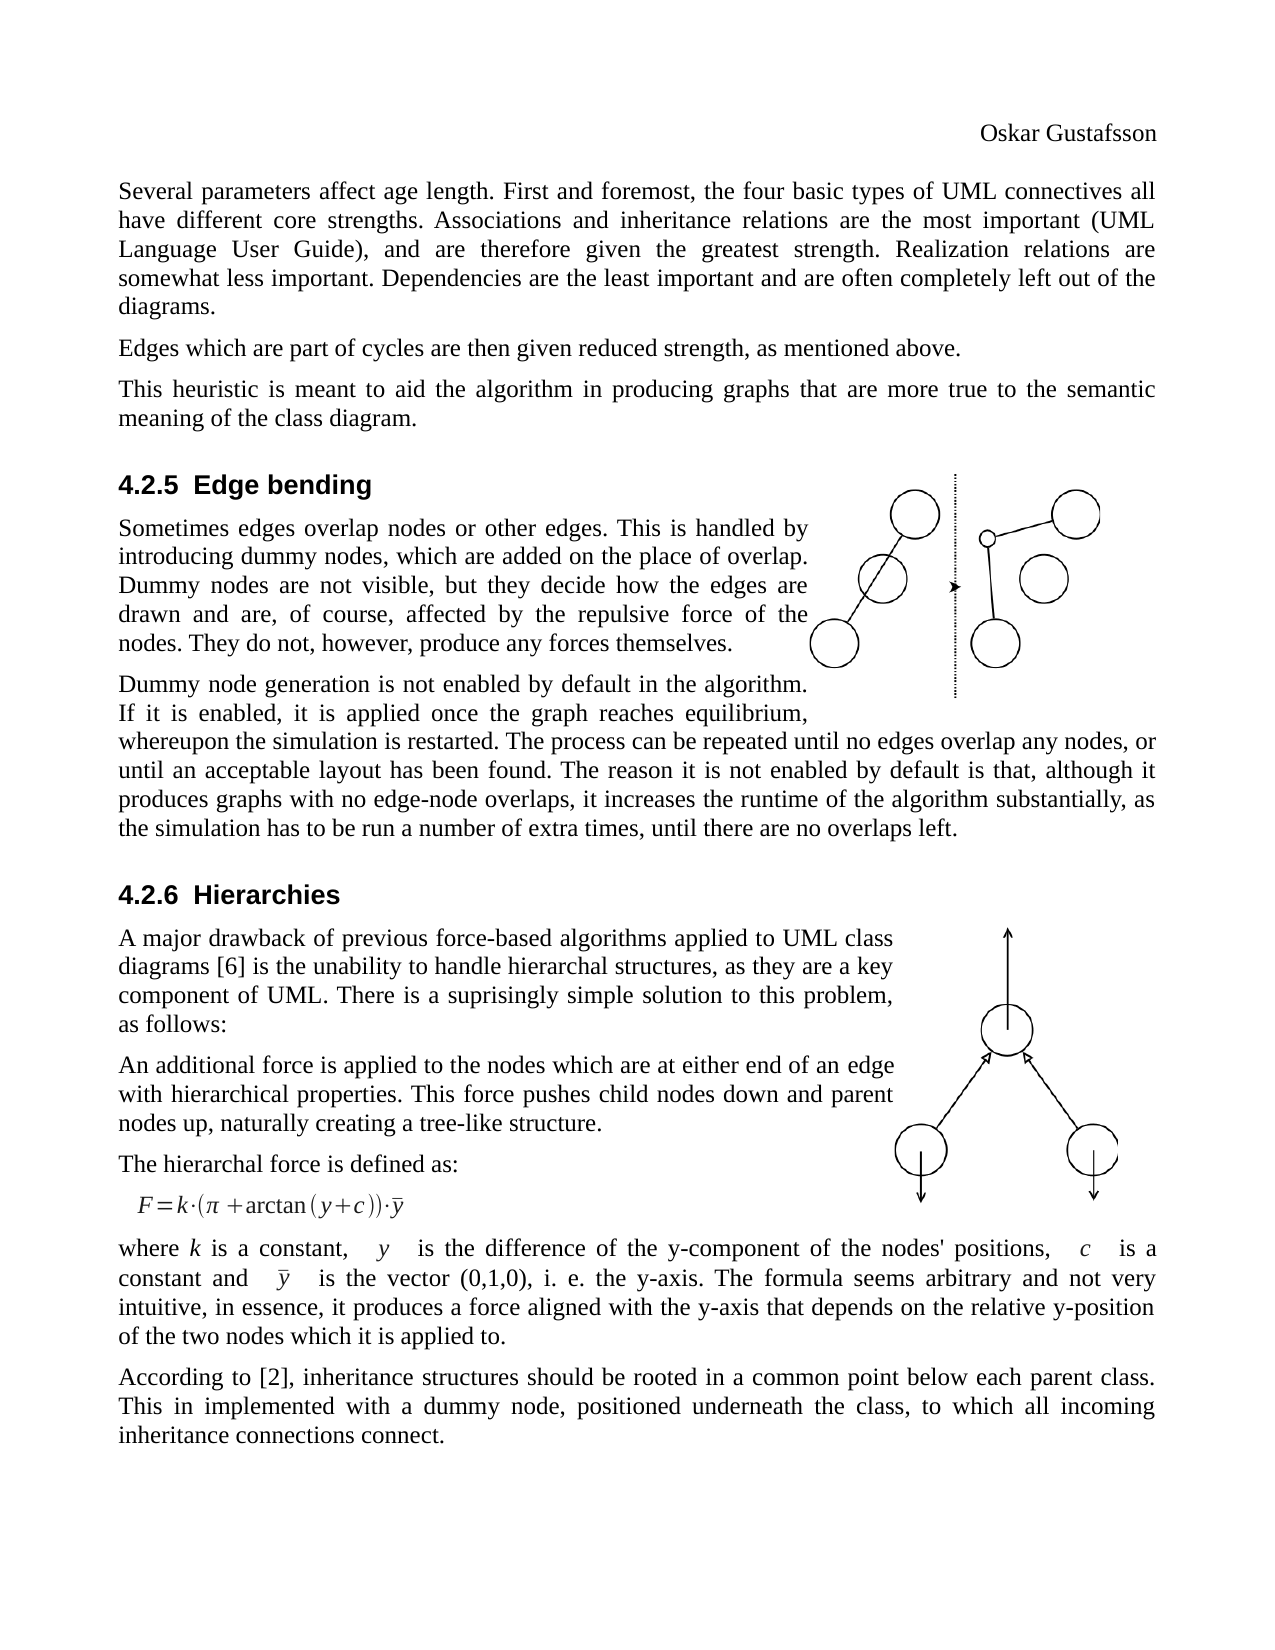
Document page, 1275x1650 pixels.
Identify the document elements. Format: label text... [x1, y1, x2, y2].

picture [809, 473, 1100, 701]
text [1118, 1149, 1157, 1178]
subtitle Edge bending [118, 469, 1157, 500]
picture [894, 925, 1118, 1205]
text where k is a constant, is the difference of the y-component of the nodes' positions, is a constant and is the vector (0,1,0), i. e. the y-axis. The formula seems arbitrary and not very intuitive, in essence, it produces a force aligned with the y-axis that depends on the relative y-position of the two nodes which it is applied to. [118, 1233, 1157, 1350]
text Several parameters affect age length. First and foremost, the four basic types of UML connectives all have different core strengths. Associations and inheritance relations are the most important (UML Language User Guide), and are therefore given the greatest strength. Realization relations are somewhat less important. Dependencies are the least important and are often completely left out of the diagrams. [118, 176, 1157, 320]
text This heuristic is meant to aid the algorithm in producing graphs that are more true to the semantic meaning of the class diagram. [118, 374, 1157, 431]
text [1100, 513, 1157, 656]
text An additional force is applied to the nodes which are at either end of an edge with hierarchical properties. This force pushes child nodes down and parent nodes up, naturally creating a tree-like structure. [118, 1050, 894, 1136]
subtitle Hierarchies [118, 879, 1157, 910]
text The hierarchal force is defined as: [118, 1149, 894, 1178]
text According to [2], inheritance structures should be rooted in a common point below each parent class. This in implemented with a dummy node, positioned underneath the class, to which all incoming inheritance connections connect. [118, 1362, 1157, 1448]
text Dummy node generation is not enabled by default in the algorithm. If it is enabled, it is applied once the graph reaches equilibrium, whereupon the simulation is restarted. The process can be repeated until no edges overlap any nodes, or until an acceptable layout has been found. The reason it is not enabled by default is that, although it produces graphs with no edge-node overlaps, it increases the runtime of the algorithm substantially, as the simulation has to be run a number of extra times, until there are no overlaps left. [118, 669, 1157, 841]
text Edges which are part of cycles are then given reduced strength, as mentioned above. [118, 333, 1157, 361]
text A major drawback of previous force-based algorithms applied to UML class diagrams [6] is the unability to handle hierarchal structures, as they are a key component of UML. There is a suprisingly simple solution to this problem, as follows: [118, 923, 1157, 1038]
text Sometimes edges overlap nodes or other edges. This is handled by introducing dummy nodes, which are added on the place of overlap. Dummy nodes are not visible, but they decide how the edges are drawn and are, of course, affected by the repulsive force of the nodes. They do not, however, produce any forces themselves. [118, 513, 809, 656]
